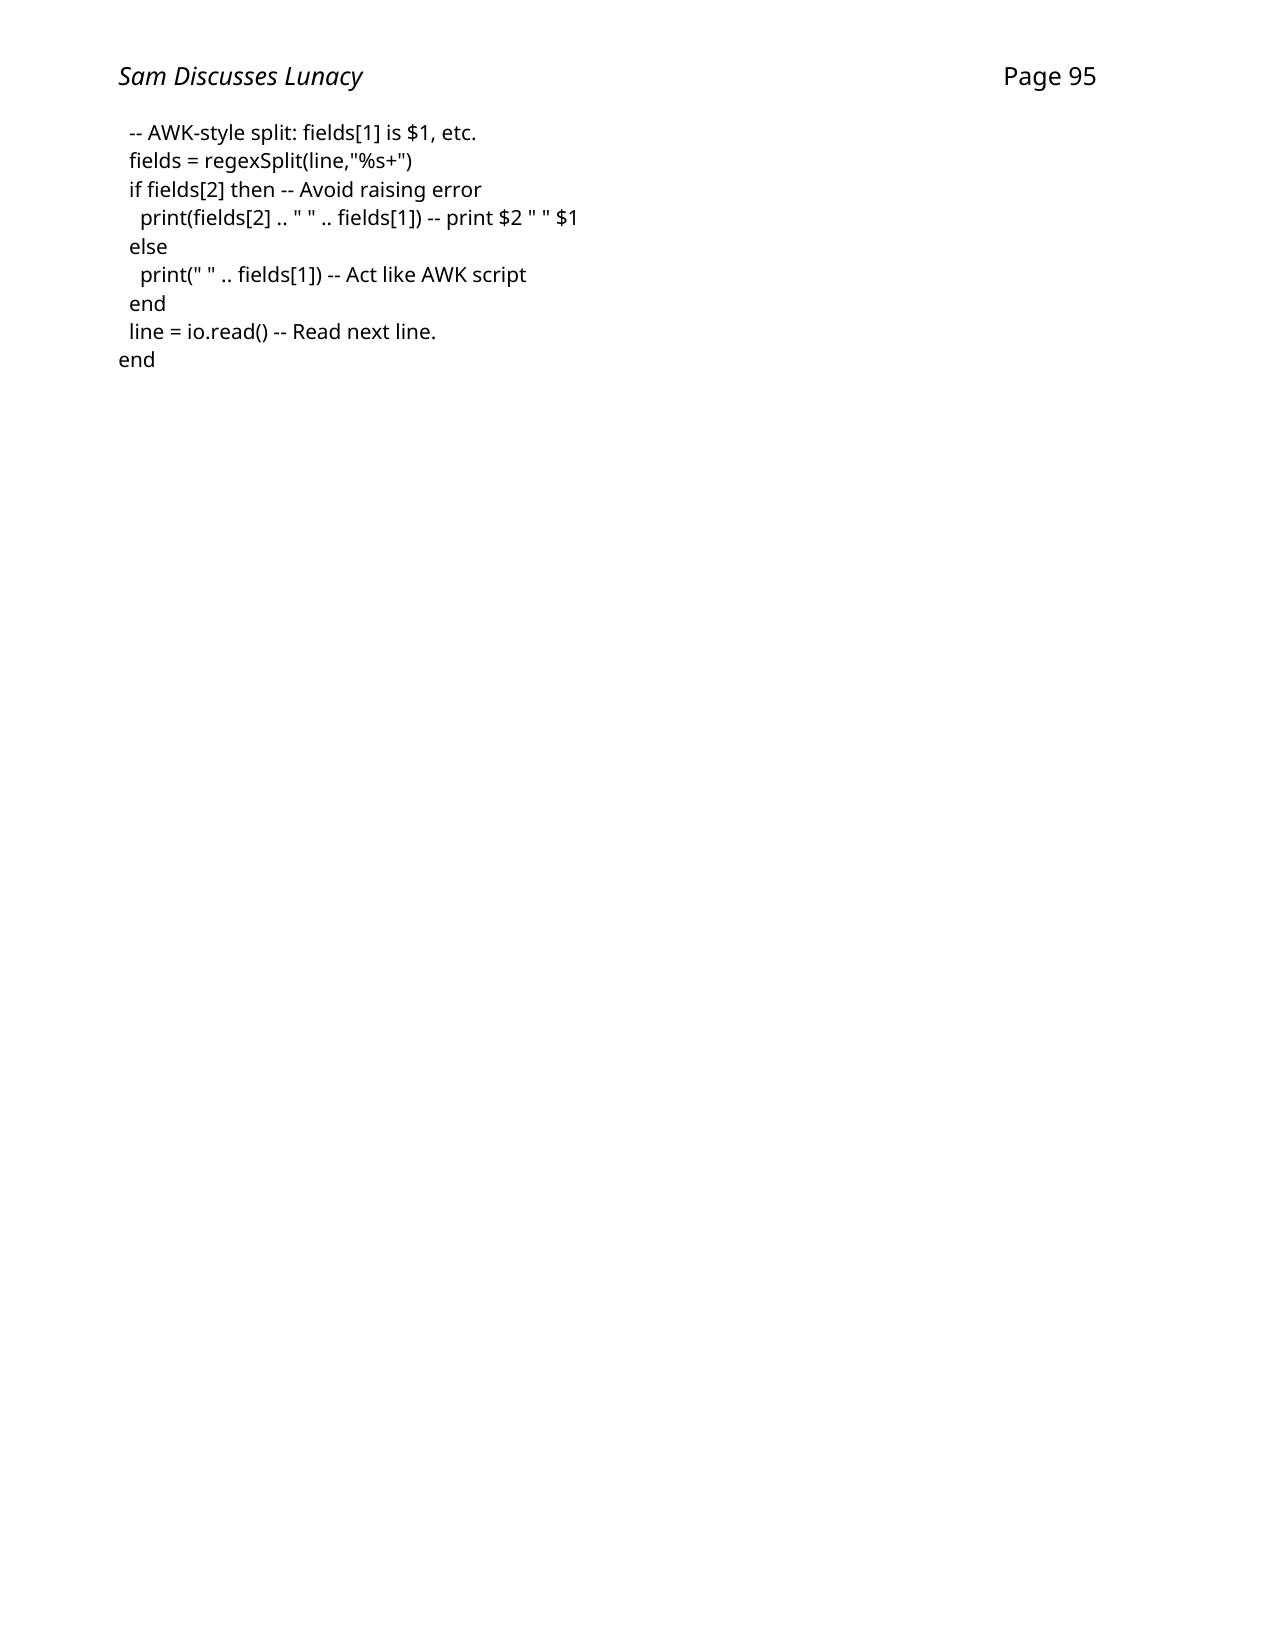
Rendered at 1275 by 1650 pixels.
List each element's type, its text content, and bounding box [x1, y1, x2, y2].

text if fields[2] then -- Avoid raising error [118, 175, 1157, 203]
text end [118, 346, 1157, 374]
text print(" " .. fields[1]) -- Act like AWK script [118, 260, 1157, 289]
text end [118, 289, 1157, 317]
text else [118, 232, 1157, 260]
text fields = regexSplit(line,"%s+") [118, 146, 1157, 175]
text -- AWK-style split: fields[1] is $1, etc. [118, 118, 1157, 146]
text print(fields[2] .. " " .. fields[1]) -- print $2 " " $1 [118, 203, 1157, 232]
text line = io.read() -- Read next line. [118, 317, 1157, 346]
